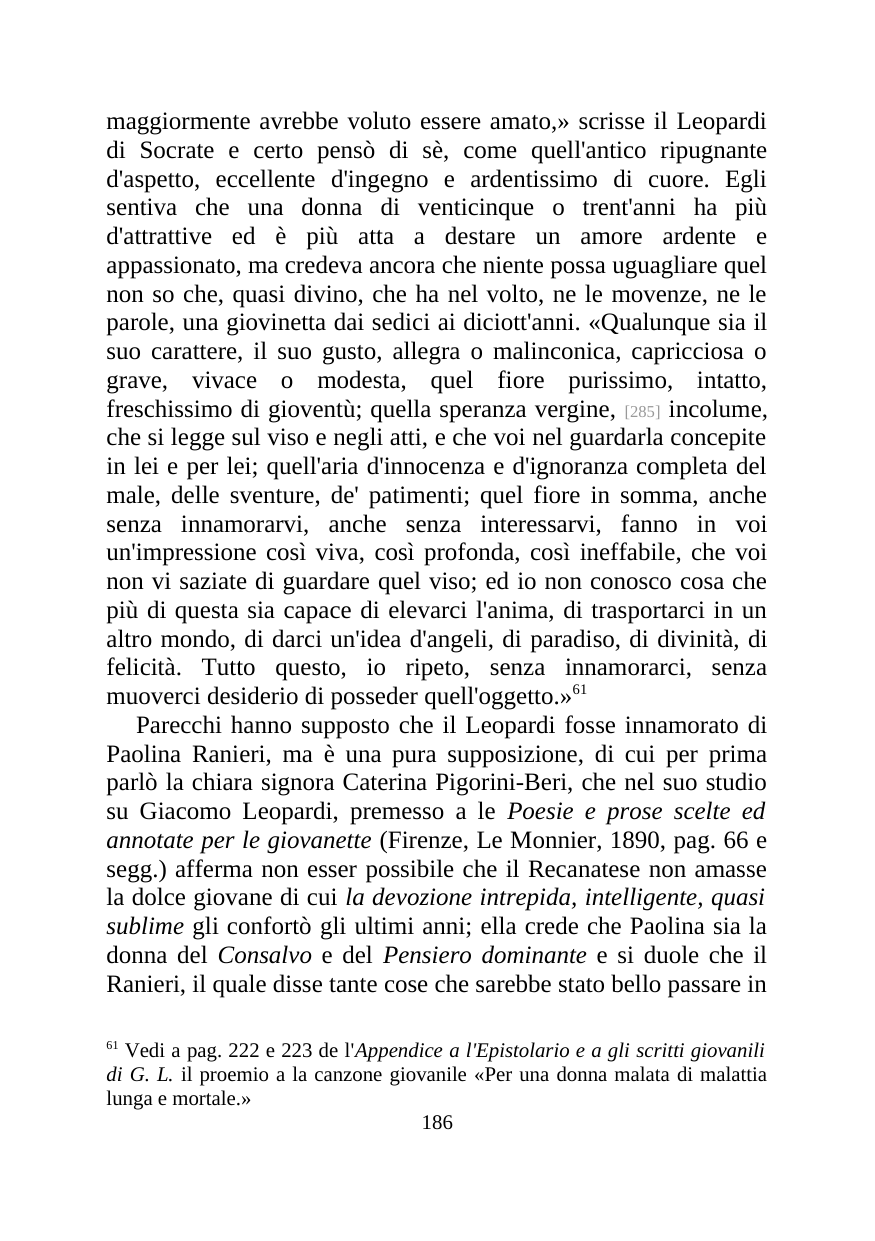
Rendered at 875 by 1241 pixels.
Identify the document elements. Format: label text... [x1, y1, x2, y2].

text Parecchi hanno supposto che il Leopardi fosse innamorato di Paolina Ranieri, ma è una pura supposizione, di cui per prima parlò la chiara signora Caterina Pigorini-Beri, che nel suo studio su Giacomo Leopardi, premesso a le Poesie e prose scelte ed annotate per le giovanette (Firenze, Le Monnier, 1890, pag. 66 e segg.) afferma non esser possibile che il Recanatese non amasse la dolce giovane di cui la devozione intrepida, intelligente, quasi sublime gli confortò gli ultimi anni; ella crede che Paolina sia la donna del Consalvo e del Pensiero dominante e si duole che il Ranieri, il quale disse tante cose che sarebbe stato bello passare in [106, 710, 768, 997]
text maggiormente avrebbe voluto essere amato,» scrisse il Leopardi di Socrate e certo pensò di sè, come quell'antico ripugnante d'aspetto, eccellente d'ingegno e ardentissimo di cuore. Egli sentiva che una donna di venticinque o trent'anni ha più d'attrattive ed è più atta a destare un amore ardente e appassionato, ma credeva ancora che niente possa uguagliare quel non so che, quasi divino, che ha nel volto, ne le movenze, ne le parole, una giovinetta dai sedici ai diciott'anni. «Qualunque sia il suo carattere, il suo gusto, allegra o malinconica, capricciosa o grave, vivace o modesta, quel fiore purissimo, intatto, freschissimo di gioventù; quella speranza vergine, [285] incolume, che si legge sul viso e negli atti, e che voi nel guardarla concepite in lei e per lei; quell'aria d'innocenza e d'ignoranza completa del male, delle sventure, de' patimenti; quel fiore in somma, anche senza innamorarvi, anche senza interessarvi, fanno in voi un'impressione così viva, così profonda, così ineffabile, che voi non vi saziate di guardare quel viso; ed io non conosco cosa che più di questa sia capace di elevarci l'anima, di trasportarci in un altro mondo, di darci un'idea d'angeli, di paradiso, di divinità, di felicità. Tutto questo, io ripeto, senza innamorarci, senza muoverci desiderio di posseder quell'oggetto.» [106, 106, 768, 710]
text Vedi a pag. 222 e 223 de l'Appendice a l'Epistolario e a gli scritti giovanili di G. L. il proemio a la canzone giovanile «Per una donna malata di malattia lunga e mortale.» [106, 1038, 768, 1110]
